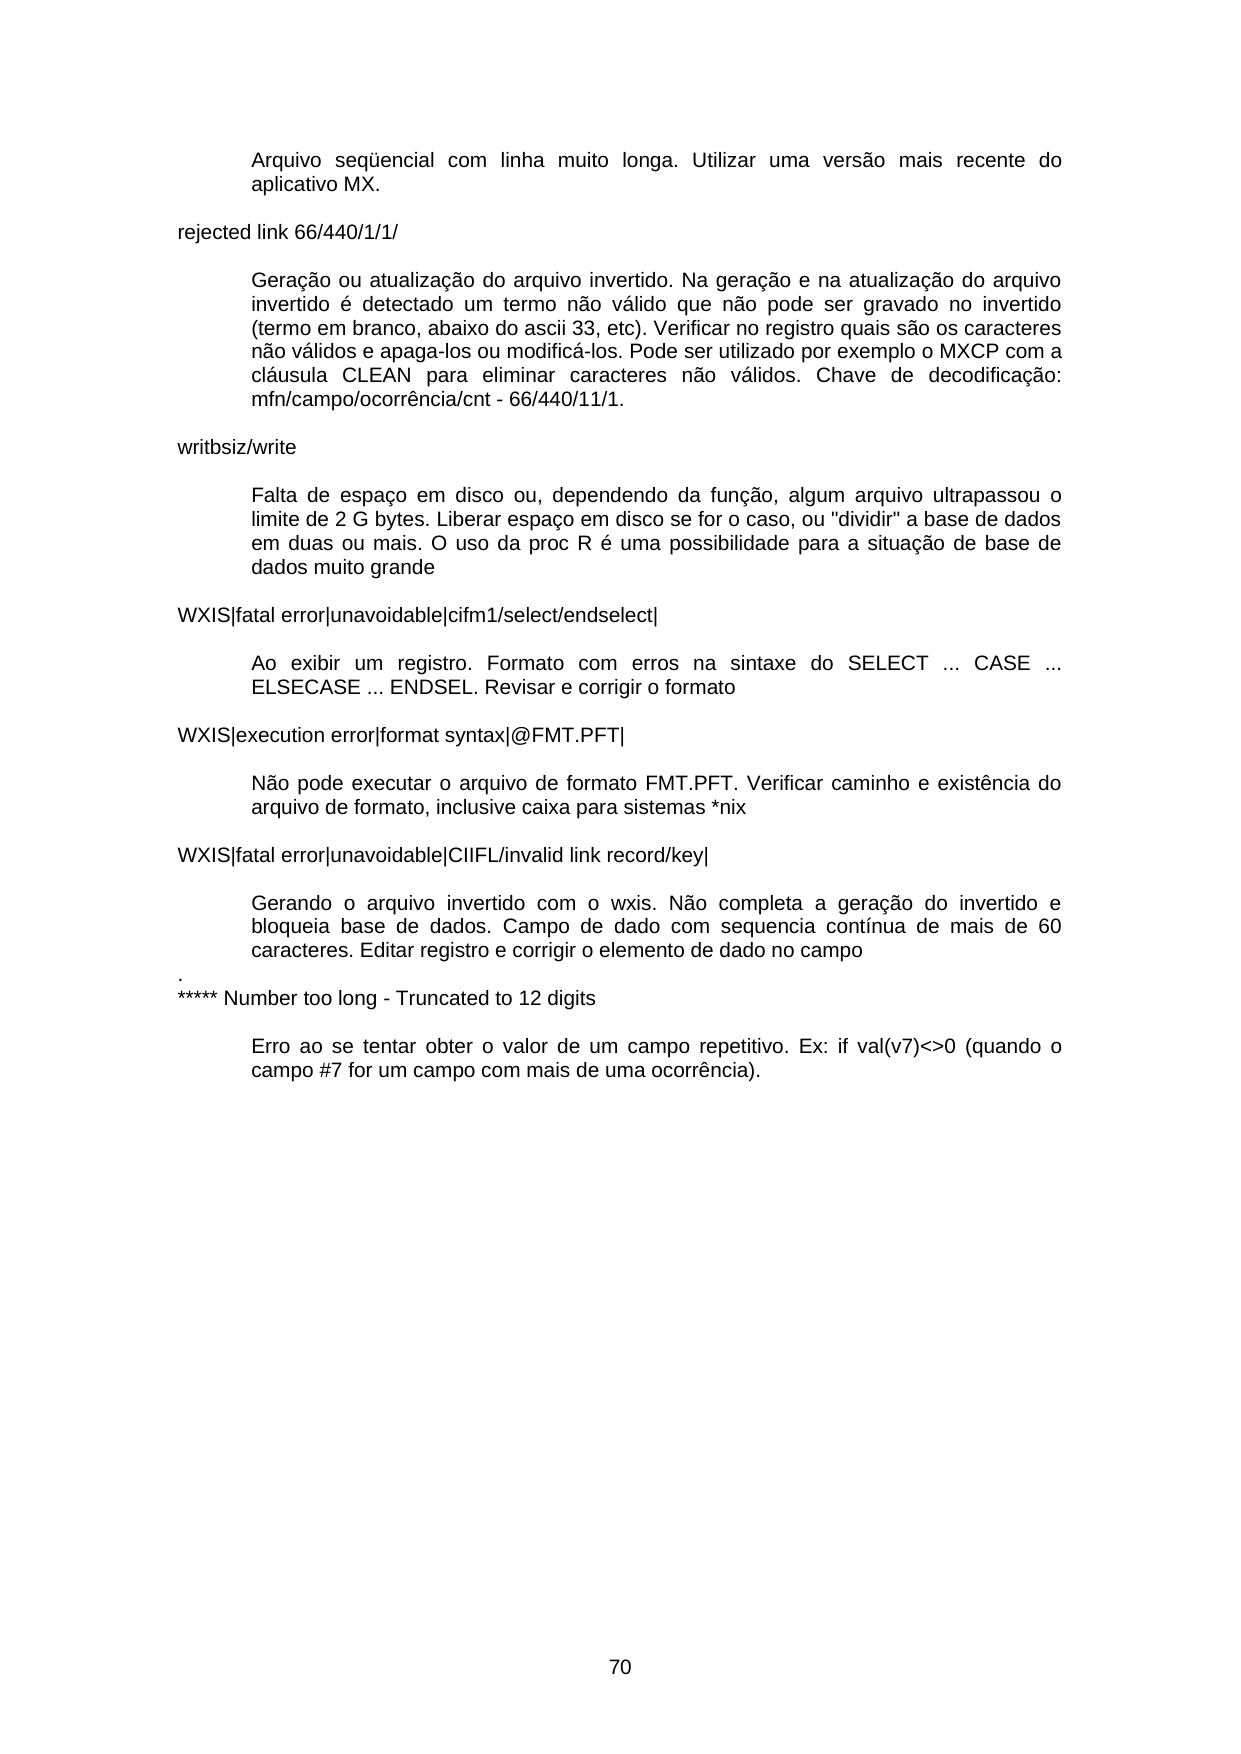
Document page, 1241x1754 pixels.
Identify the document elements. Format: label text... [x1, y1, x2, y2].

text Arquivo seqüencial com linha muito longa. Utilizar uma versão mais recente do aplicativo MX. [251, 148, 1063, 196]
text Gerando o arquivo invertido com o wxis. Não completa a geração do invertido e bloqueia base de dados. Campo de dado com sequencia contínua de mais de 60 caracteres. Editar registro e corrigir o elemento de dado no campo [251, 890, 1063, 962]
text WXIS|execution error|format syntax|@FMT.PFT| [177, 723, 1063, 747]
text Ao exibir um registro. Formato com erros na sintaxe do SELECT ... CASE ... ELSECASE ... ENDSEL. Revisar e corrigir o formato [251, 651, 1063, 699]
text Geração ou atualização do arquivo invertido. Na geração e na atualização do arquivo invertido é detectado um termo não válido que não pode ser gravado no invertido (termo em branco, abaixo do ascii 33, etc). Verificar no registro quais são os caracteres não válidos e apaga-los ou modificá-los. Pode ser utilizado por exemplo o MXCP com a cláusula CLEAN para eliminar caracteres não válidos. Chave de decodificação: mfn/campo/ocorrência/cnt - 66/440/11/1. [251, 267, 1063, 411]
text writbsiz/write [177, 435, 1063, 459]
text ***** Number too long - Truncated to 12 digits [177, 986, 1063, 1010]
text Não pode executar o arquivo de formato FMT.PFT. Verificar caminho e existência do arquivo de formato, inclusive caixa para sistemas *nix [251, 771, 1063, 818]
text WXIS|fatal error|unavoidable|CIIFL/invalid link record/key| [177, 842, 1063, 866]
text WXIS|fatal error|unavoidable|cifm1/select/endselect| [177, 603, 1063, 627]
text Falta de espaço em disco ou, dependendo da função, algum arquivo ultrapassou o limite de 2 G bytes. Liberar espaço em disco se for o caso, ou "dividir" a base de dados em duas ou mais. O uso da proc R é uma possibilidade para a situação de base de dados muito grande [251, 483, 1063, 579]
text . [177, 962, 1063, 986]
text rejected link 66/440/1/1/ [177, 219, 1063, 243]
text Erro ao se tentar obter o valor de um campo repetitivo. Ex: if val(v7)<>0 (quando o campo #7 for um campo com mais de uma ocorrência). [251, 1034, 1063, 1082]
